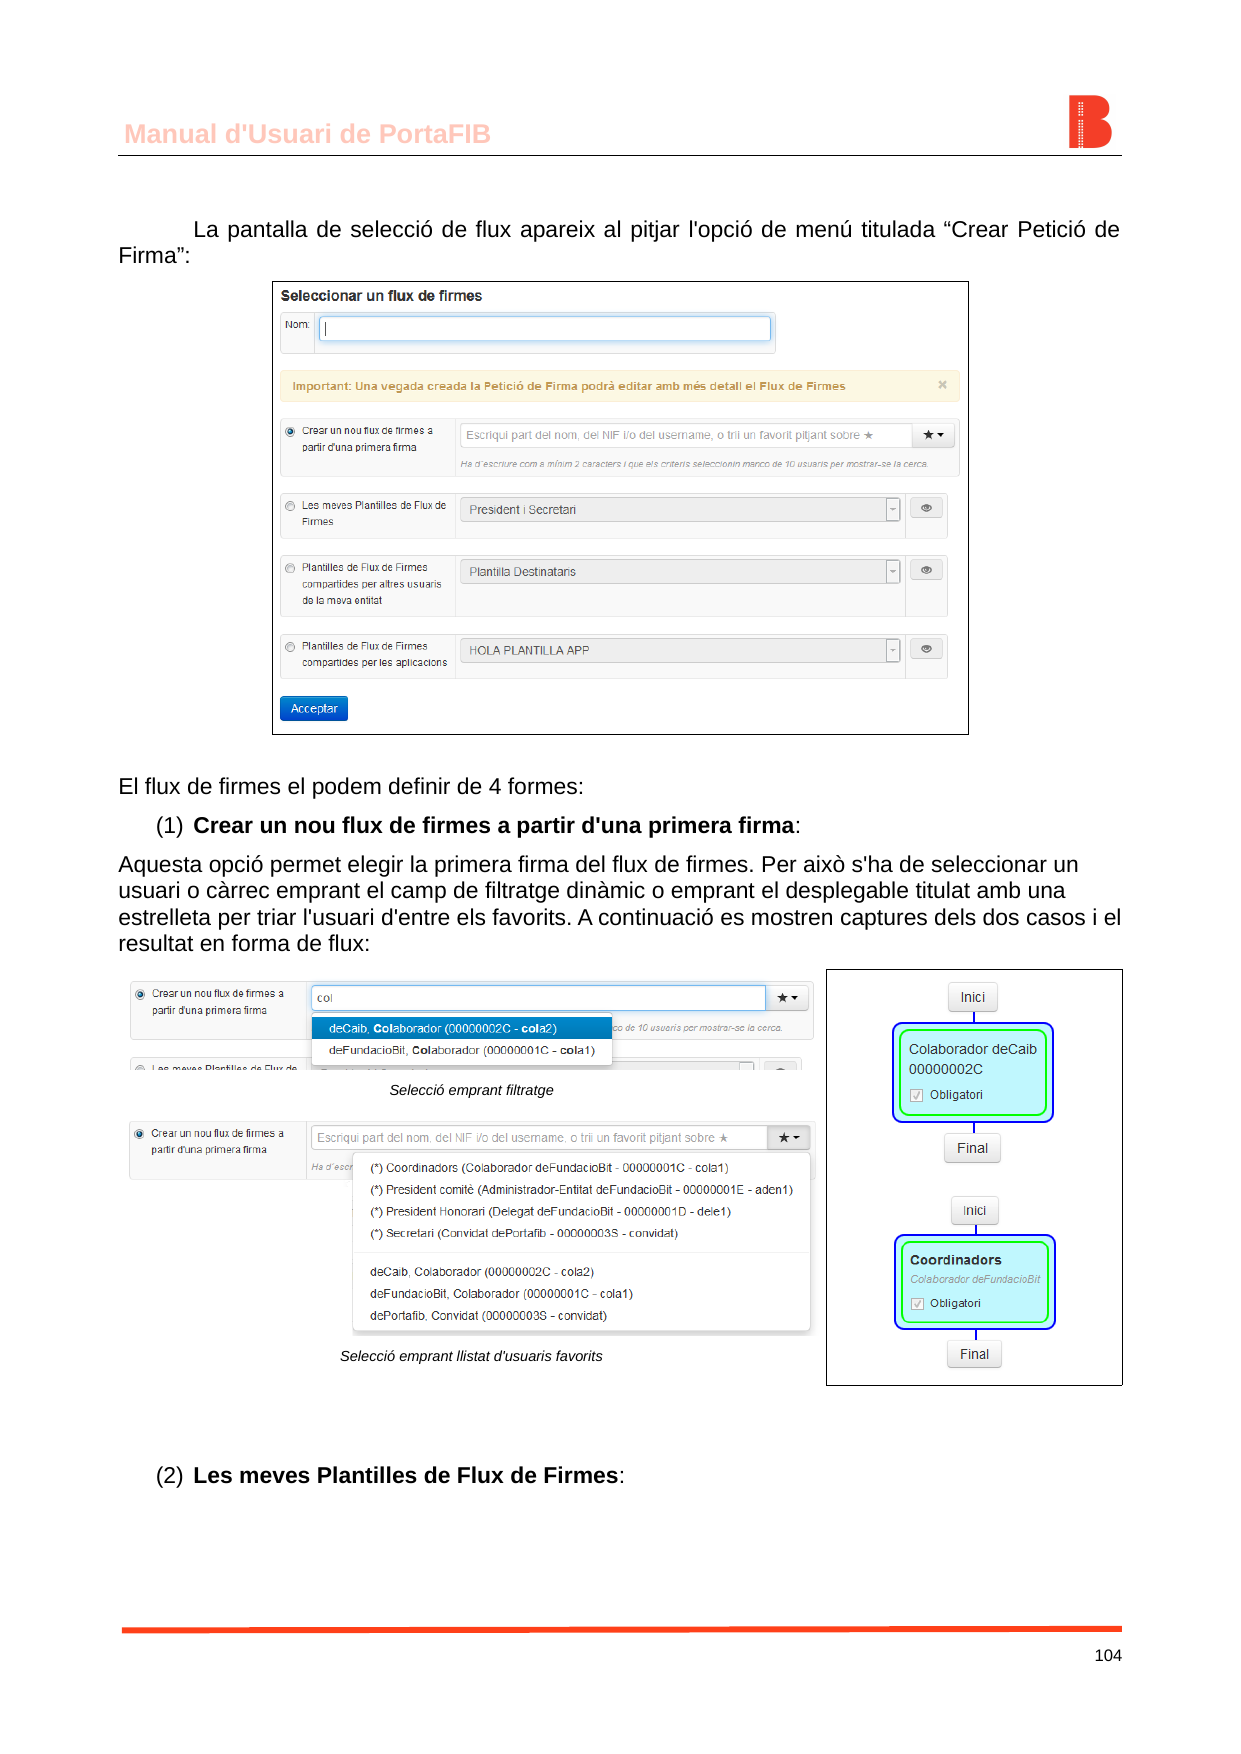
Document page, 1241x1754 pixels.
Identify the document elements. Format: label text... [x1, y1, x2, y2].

list Crear un nou flux de firmes a partir d'una primera firma: [156, 812, 1122, 838]
picture [274, 283, 966, 732]
picture [123, 974, 821, 1070]
table_header [827, 970, 1122, 1384]
table_header Selecció emprant filtratge Selecció emprant llistat d'usuaris favorits [118, 969, 826, 1384]
picture [885, 1188, 1063, 1379]
picture [881, 974, 1061, 1170]
picture [123, 1111, 821, 1336]
picture [1063, 94, 1117, 150]
text Aquesta opció permet elegir la primera firma del flux de firmes. Per això s'ha de seleccionar un usuari o càrrec emprant el camp de filtratge dinàmic o emprant el desplegable titulat amb una estrelleta per triar l'usuari d'entre els favorits. A continuació es mostren captures dels dos casos i el resultat en forma de flux: [118, 851, 1122, 956]
text La pantalla de selecció de flux apareix al pitjar l'opció de menú titulada “Crear Petició de Firma”: [118, 216, 1122, 268]
text El flux de firmes el podem definir de 4 formes: [118, 773, 1122, 799]
list Les meves Plantilles de Flux de Firmes: [156, 1462, 1122, 1489]
